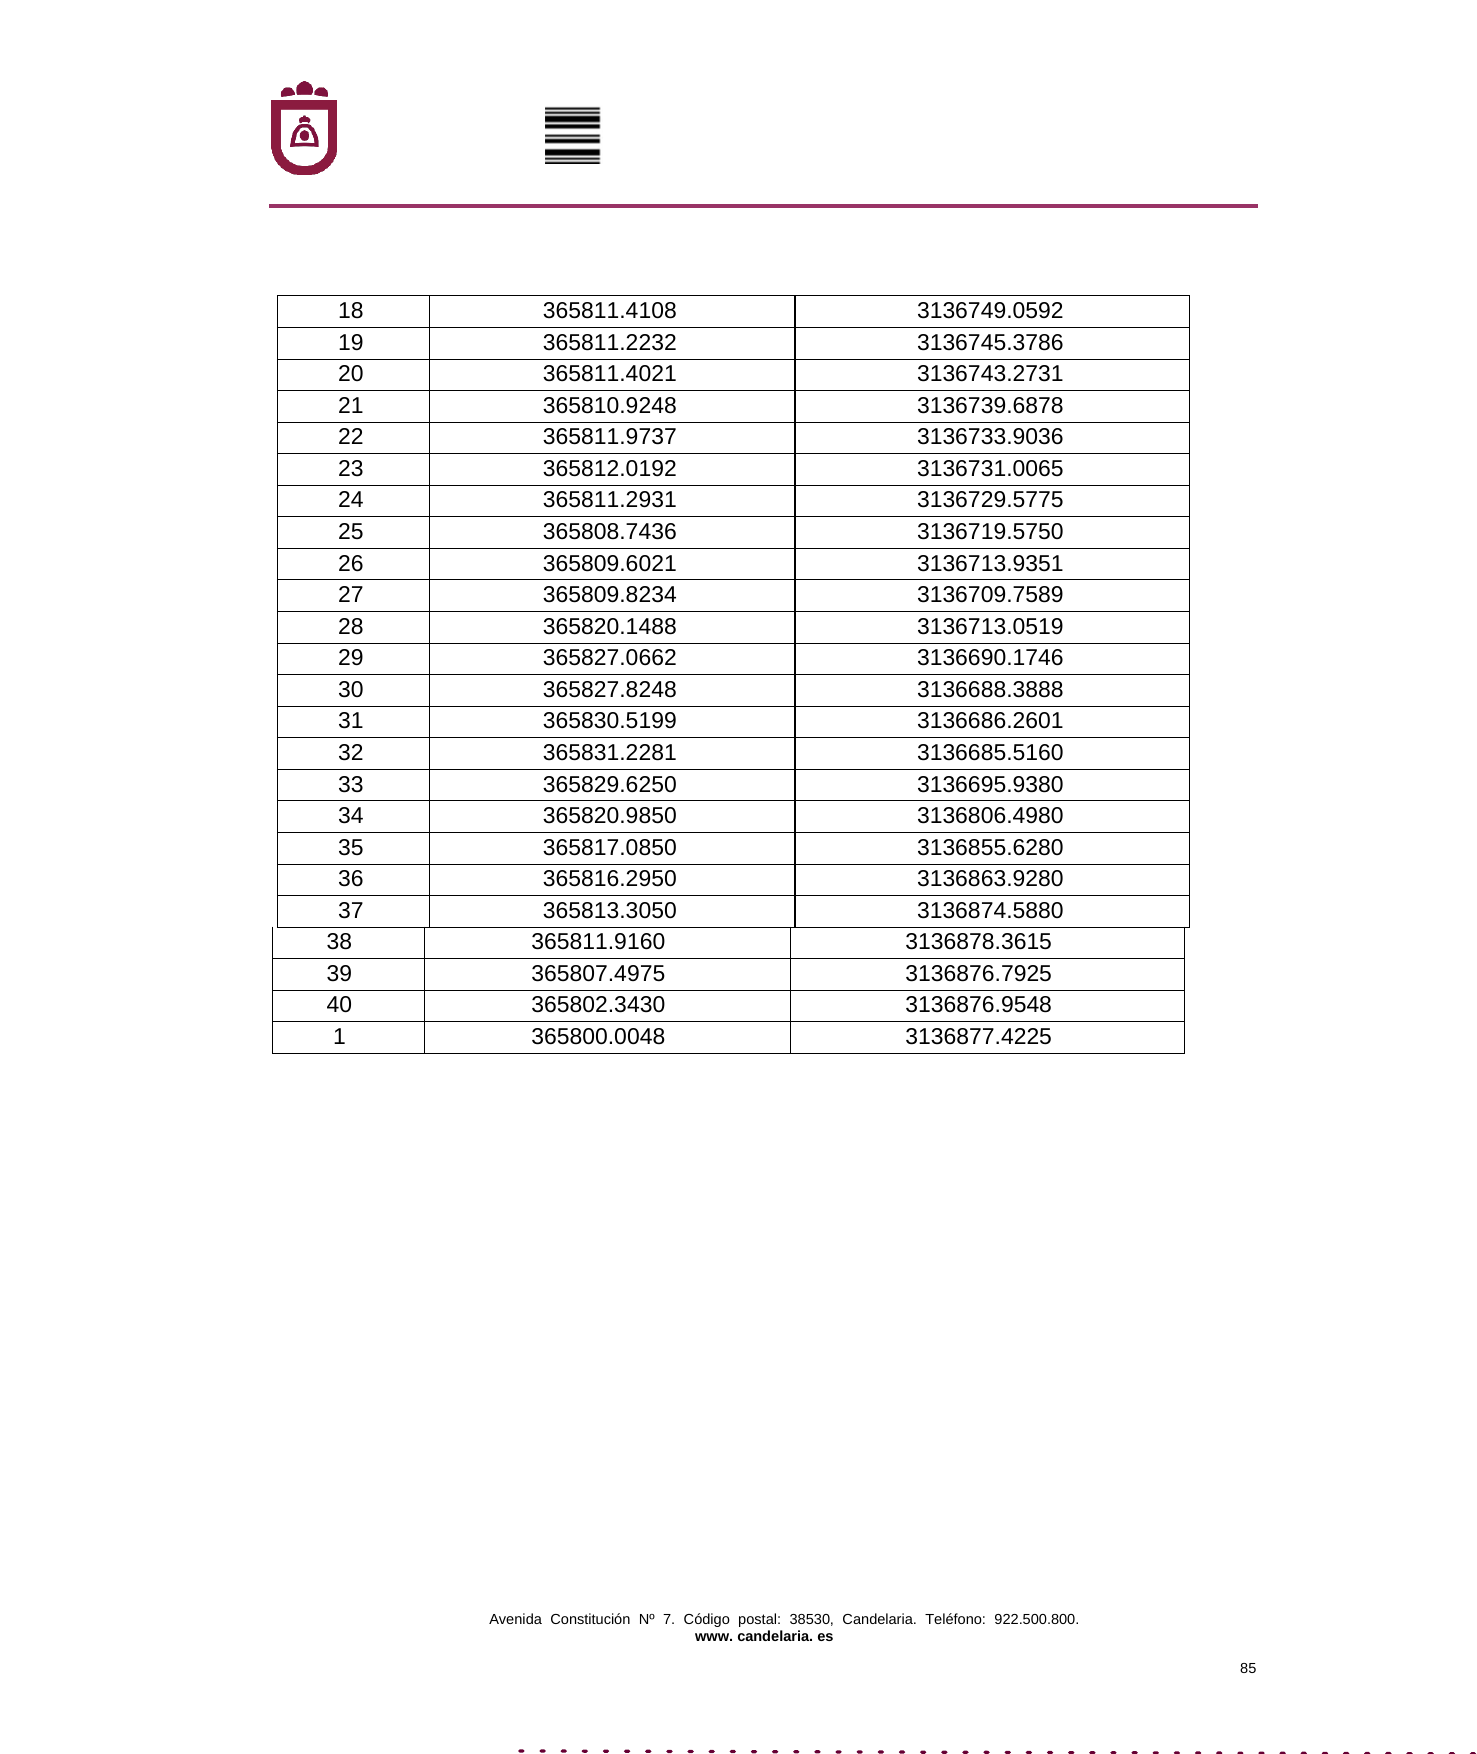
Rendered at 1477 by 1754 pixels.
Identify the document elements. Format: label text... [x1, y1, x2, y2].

table_cell 21 [278, 391, 429, 422]
table_cell 40 [273, 991, 424, 1021]
table_cell [273, 864, 277, 895]
table_cell 23 [278, 454, 429, 485]
table_cell 3136686.2601 [796, 707, 1189, 737]
table_cell 38 [273, 927, 424, 958]
table_cell [273, 453, 277, 485]
table_cell 365811.4021 [430, 360, 794, 390]
table_cell [273, 706, 277, 737]
table_cell [273, 769, 277, 800]
table_cell 1 [273, 1022, 424, 1053]
table_cell 27 [278, 580, 429, 611]
table_cell [273, 895, 277, 927]
table_cell [1185, 1021, 1190, 1053]
table_cell 3136745.3786 [796, 328, 1189, 358]
table_cell 365810.9248 [430, 391, 794, 422]
table_cell 3136733.9036 [796, 423, 1189, 453]
table_cell 3136863.9280 [796, 865, 1189, 895]
table_cell [273, 674, 277, 706]
table_cell [1185, 990, 1190, 1021]
table_cell 37 [278, 896, 429, 927]
table_cell 365807.4975 [425, 959, 790, 990]
table_cell 365811.4108 [430, 296, 794, 327]
table_cell 3136855.6280 [796, 833, 1189, 863]
table_cell 3136874.5880 [796, 896, 1189, 927]
table_cell 28 [278, 612, 429, 642]
table_cell 365827.0662 [430, 644, 794, 674]
table_cell [273, 548, 277, 579]
table_cell 365820.1488 [430, 612, 794, 642]
table_cell [273, 832, 277, 863]
table_cell 3136876.7925 [791, 959, 1184, 990]
table_cell 365811.2232 [430, 328, 794, 358]
table_cell 365812.0192 [430, 454, 794, 485]
table_cell 3136878.3615 [791, 928, 1184, 958]
table_cell 31 [278, 707, 429, 737]
table_cell 365809.6021 [430, 549, 794, 579]
table_cell [273, 359, 277, 390]
table_cell 3136739.6878 [796, 391, 1189, 422]
table_cell 22 [278, 423, 429, 453]
table_cell 365813.3050 [430, 896, 794, 927]
table_cell 3136690.1746 [796, 644, 1189, 674]
table_cell 365816.2950 [430, 865, 794, 895]
table_cell 365808.7436 [430, 517, 794, 548]
table_cell [273, 800, 277, 832]
table_cell 3136695.9380 [796, 770, 1189, 800]
table_cell 19 [278, 328, 429, 358]
table_cell 33 [278, 770, 429, 800]
table_cell [273, 516, 277, 548]
table_cell 30 [278, 675, 429, 706]
table_cell [1185, 928, 1190, 958]
table_cell 365831.2281 [430, 738, 794, 769]
table_cell 34 [278, 801, 429, 832]
table_cell [273, 485, 277, 516]
table_cell [273, 295, 277, 327]
table_cell 26 [278, 549, 429, 579]
table_cell 3136749.0592 [796, 296, 1189, 327]
table_cell 365829.6250 [430, 770, 794, 800]
table_cell 32 [278, 738, 429, 769]
table_cell [273, 643, 277, 674]
table_cell 365811.9160 [425, 928, 790, 958]
table_cell 3136685.5160 [796, 738, 1189, 769]
table_cell 25 [278, 517, 429, 548]
table_cell [273, 611, 277, 642]
table_cell 18 [278, 296, 429, 327]
table_cell 365800.0048 [425, 1022, 790, 1053]
table_cell [273, 737, 277, 769]
table_cell 3136713.0519 [796, 612, 1189, 642]
table_cell 36 [278, 865, 429, 895]
table_cell [273, 422, 277, 453]
table_cell 365827.8248 [430, 675, 794, 706]
table_cell 3136877.4225 [791, 1022, 1184, 1053]
table_cell 365811.9737 [430, 423, 794, 453]
table_cell [273, 579, 277, 611]
table_cell 365830.5199 [430, 707, 794, 737]
table_cell 3136709.7589 [796, 580, 1189, 611]
table_cell 365811.2931 [430, 486, 794, 516]
table_cell 3136806.4980 [796, 801, 1189, 832]
table_cell 365817.0850 [430, 833, 794, 863]
table_cell 365802.3430 [425, 991, 790, 1021]
table_cell 3136713.9351 [796, 549, 1189, 579]
table_cell 39 [273, 959, 424, 990]
table_cell 3136729.5775 [796, 486, 1189, 516]
table_cell 3136743.2731 [796, 360, 1189, 390]
table_cell [1185, 958, 1190, 990]
table_cell 365809.8234 [430, 580, 794, 611]
table_cell 3136719.5750 [796, 517, 1189, 548]
table_cell 3136876.9548 [791, 991, 1184, 1021]
table_cell 3136688.3888 [796, 675, 1189, 706]
table_cell 29 [278, 644, 429, 674]
table_cell 24 [278, 486, 429, 516]
table_cell 20 [278, 360, 429, 390]
table_cell 3136731.0065 [796, 454, 1189, 485]
table_cell [273, 327, 277, 358]
table_cell [273, 390, 277, 422]
table_cell 365820.9850 [430, 801, 794, 832]
table_cell 35 [278, 833, 429, 863]
